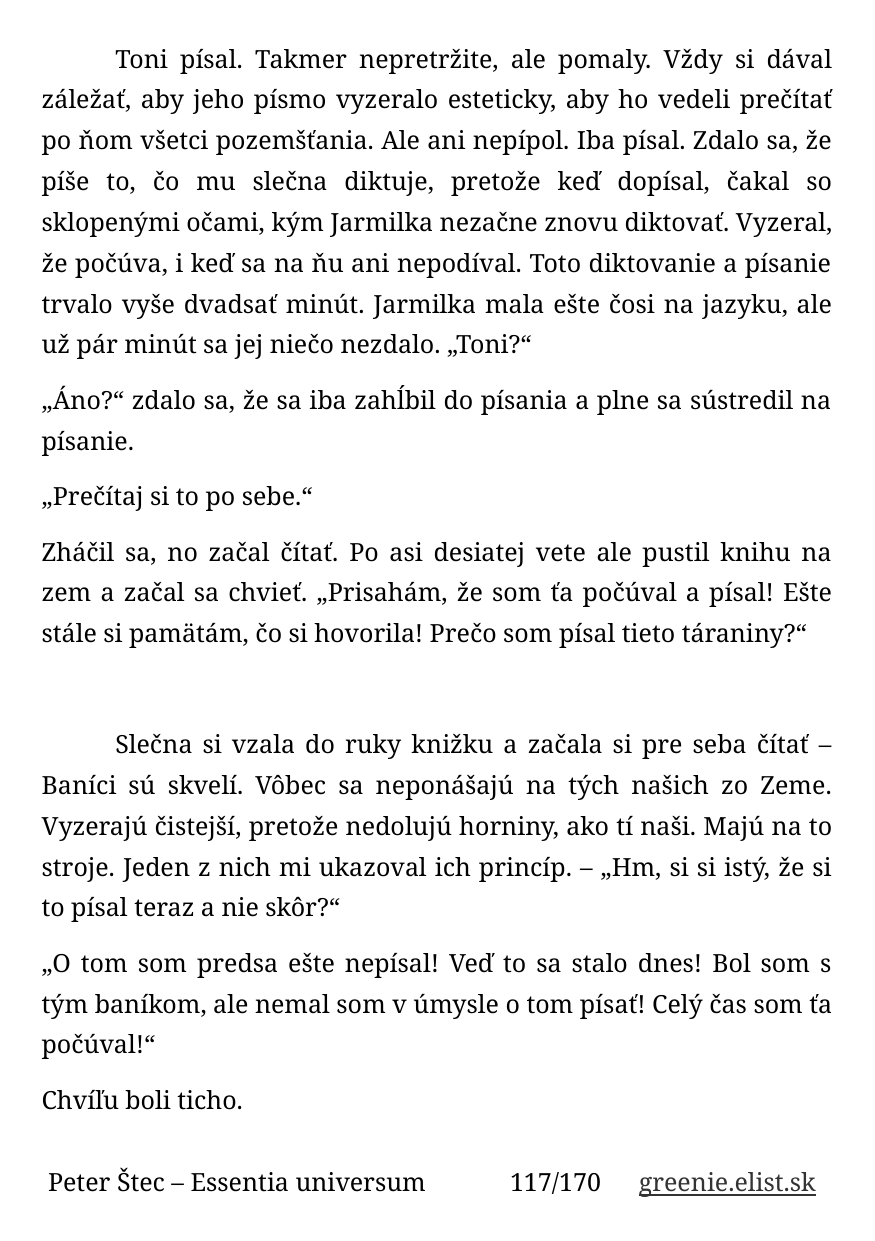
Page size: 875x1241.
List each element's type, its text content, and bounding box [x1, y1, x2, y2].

text „Áno?“ zdalo sa, že sa iba zahĺbil do písania a plne sa sústredil na písanie. [41, 383, 833, 457]
text Chvíľu boli ticho. [41, 1083, 833, 1117]
text Toni písal. Takmer nepretržite, ale pomaly. Vždy si dával záležať, aby jeho písmo vyzeralo esteticky, aby ho vedeli prečítať po ňom všetci pozemšťania. Ale ani nepípol. Iba písal. Zdalo sa, že píše to, čo mu slečna diktuje, pretože keď dopísal, čakal so sklopenými očami, kým Jarmilka nezačne znovu diktovať. Vyzeral, že počúva, i keď sa na ňu ani nepodíval. Toto diktovanie a písanie trvalo vyše dvadsať minút. Jarmilka mala ešte čosi na jazyku, ale už pár minút sa jej niečo nezdalo. „Toni?“ [41, 41, 833, 361]
text „Prečítaj si to po sebe.“ [41, 479, 833, 513]
text Zháčil sa, no začal čítať. Po asi desiatej vete ale pustil knihu na zem a začal sa chvieť. „Prisahám, že som ťa počúval a písal! Ešte stále si pamätám, čo si hovorila! Prečo som písal tieto táraniny?“ [41, 534, 833, 650]
text Slečna si vzala do ruky knižku a začala si pre seba čítať – Baníci sú skvelí. Vôbec sa neponášajú na tých našich zo Zeme. Vyzerajú čistejší, pretože nedolujú horniny, ako tí naši. Majú na to stroje. Jeden z nich mi ukazoval ich princíp. – „Hm, si si istý, že si to písal teraz a nie skôr?“ [41, 727, 833, 924]
text „O tom som predsa ešte nepísal! Veď to sa stalo dnes! Bol som s tým baníkom, ale nemal som v úmysle o tom písať! Celý čas som ťa počúval!“ [41, 946, 833, 1061]
